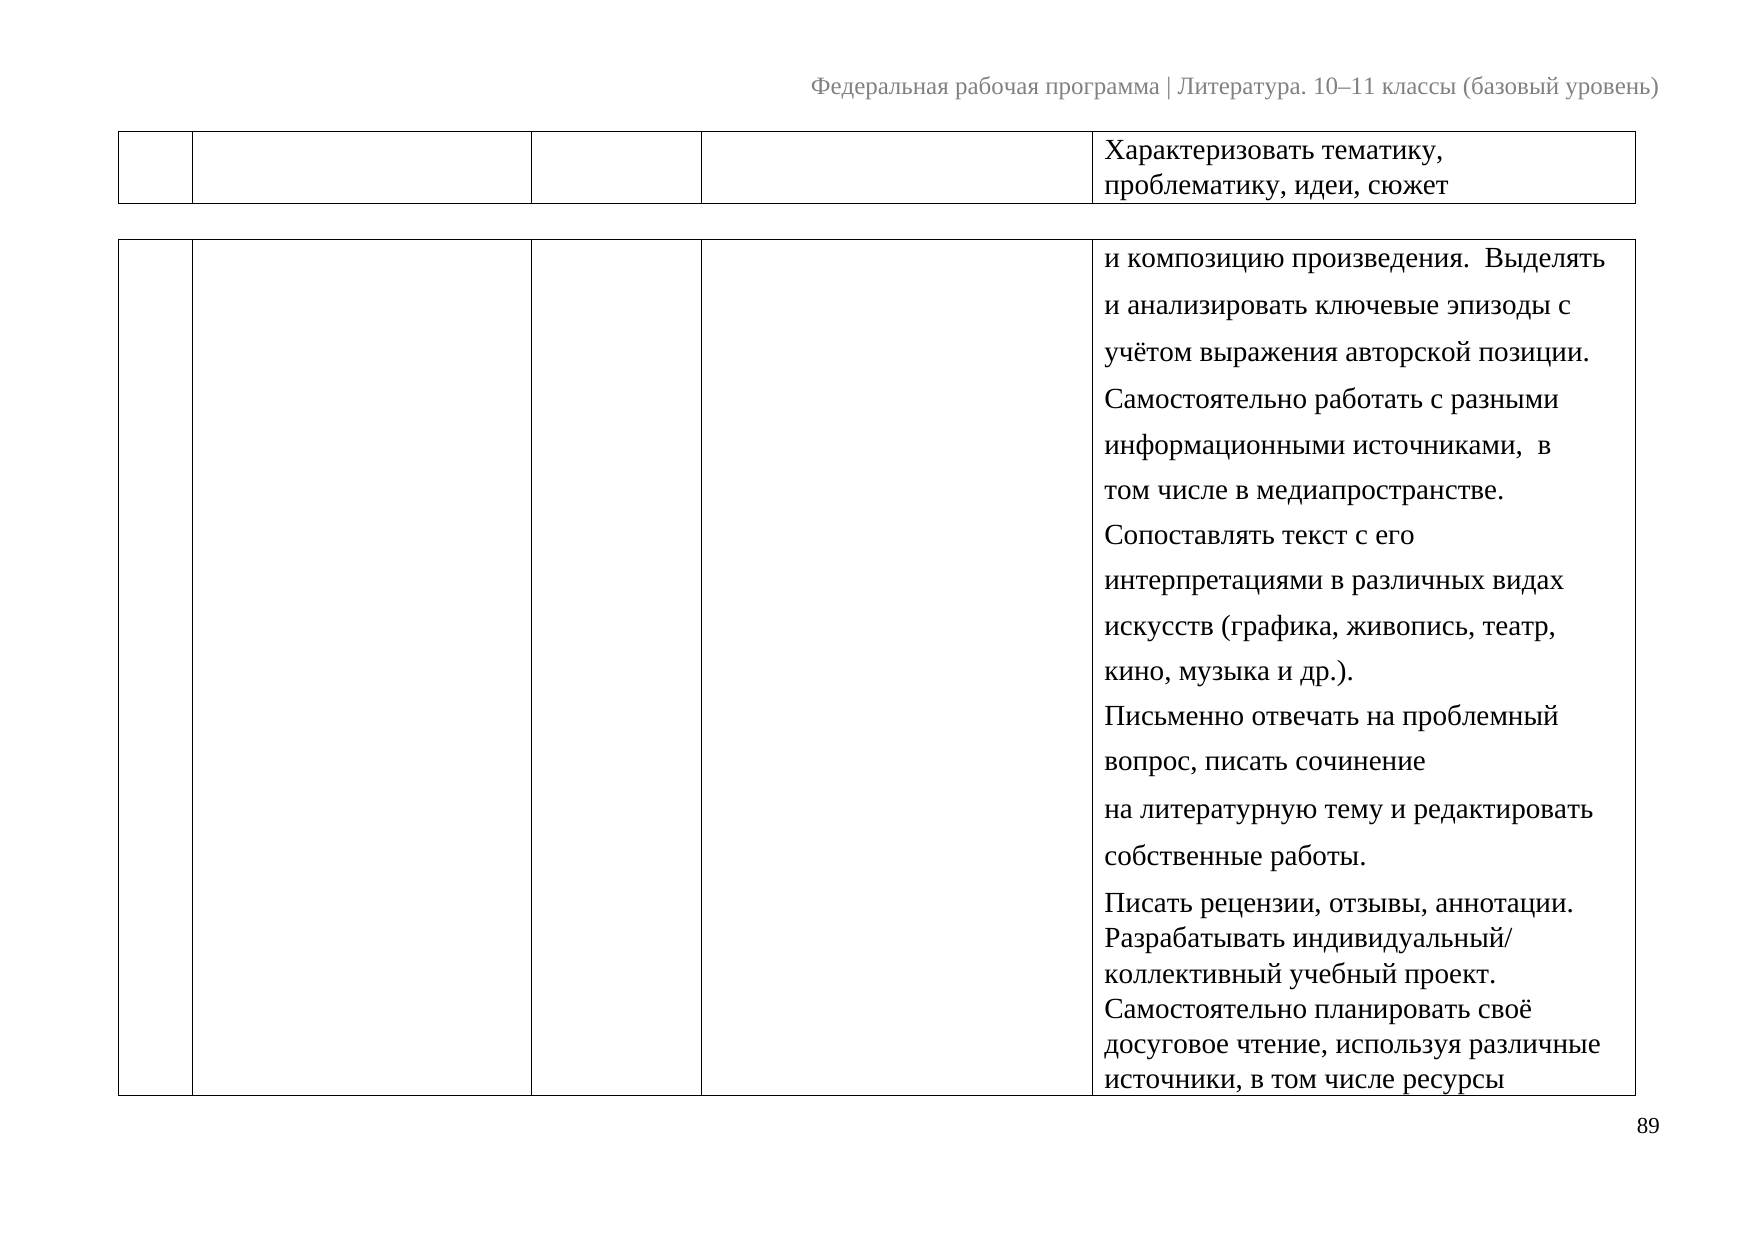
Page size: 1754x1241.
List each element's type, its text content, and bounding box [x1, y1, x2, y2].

table_header и композицию произведения. Выделять и анализировать ключевые эпизоды с учётом выражения авторской позиции. Самостоятельно работать с разными информационными источниками, в том числе в медиапространстве. Сопоставлять текст с его интерпретациями в различных видах искусств (графика, живопись, театр, кино, музыка и др.). Письменно отвечать на проблемный вопрос, писать сочинение на литературную тему и редактировать собственные работы. Писать рецензии, отзывы, аннотации. Разрабатывать индивидуальный/ коллективный учебный проект. Самостоятельно планировать своё досуговое чтение, используя различные источники, в том числе ресурсы [1093, 240, 1635, 1095]
table_cell [702, 132, 1092, 202]
table_cell Характеризовать тематику, проблематику, идеи, сюжет [1093, 132, 1635, 202]
table_header [193, 240, 531, 1095]
table_header [532, 240, 701, 1095]
table_header [702, 240, 1092, 1095]
table_cell [532, 132, 701, 202]
table_cell [119, 132, 192, 202]
table_header [119, 240, 192, 1095]
table_cell [193, 132, 531, 202]
